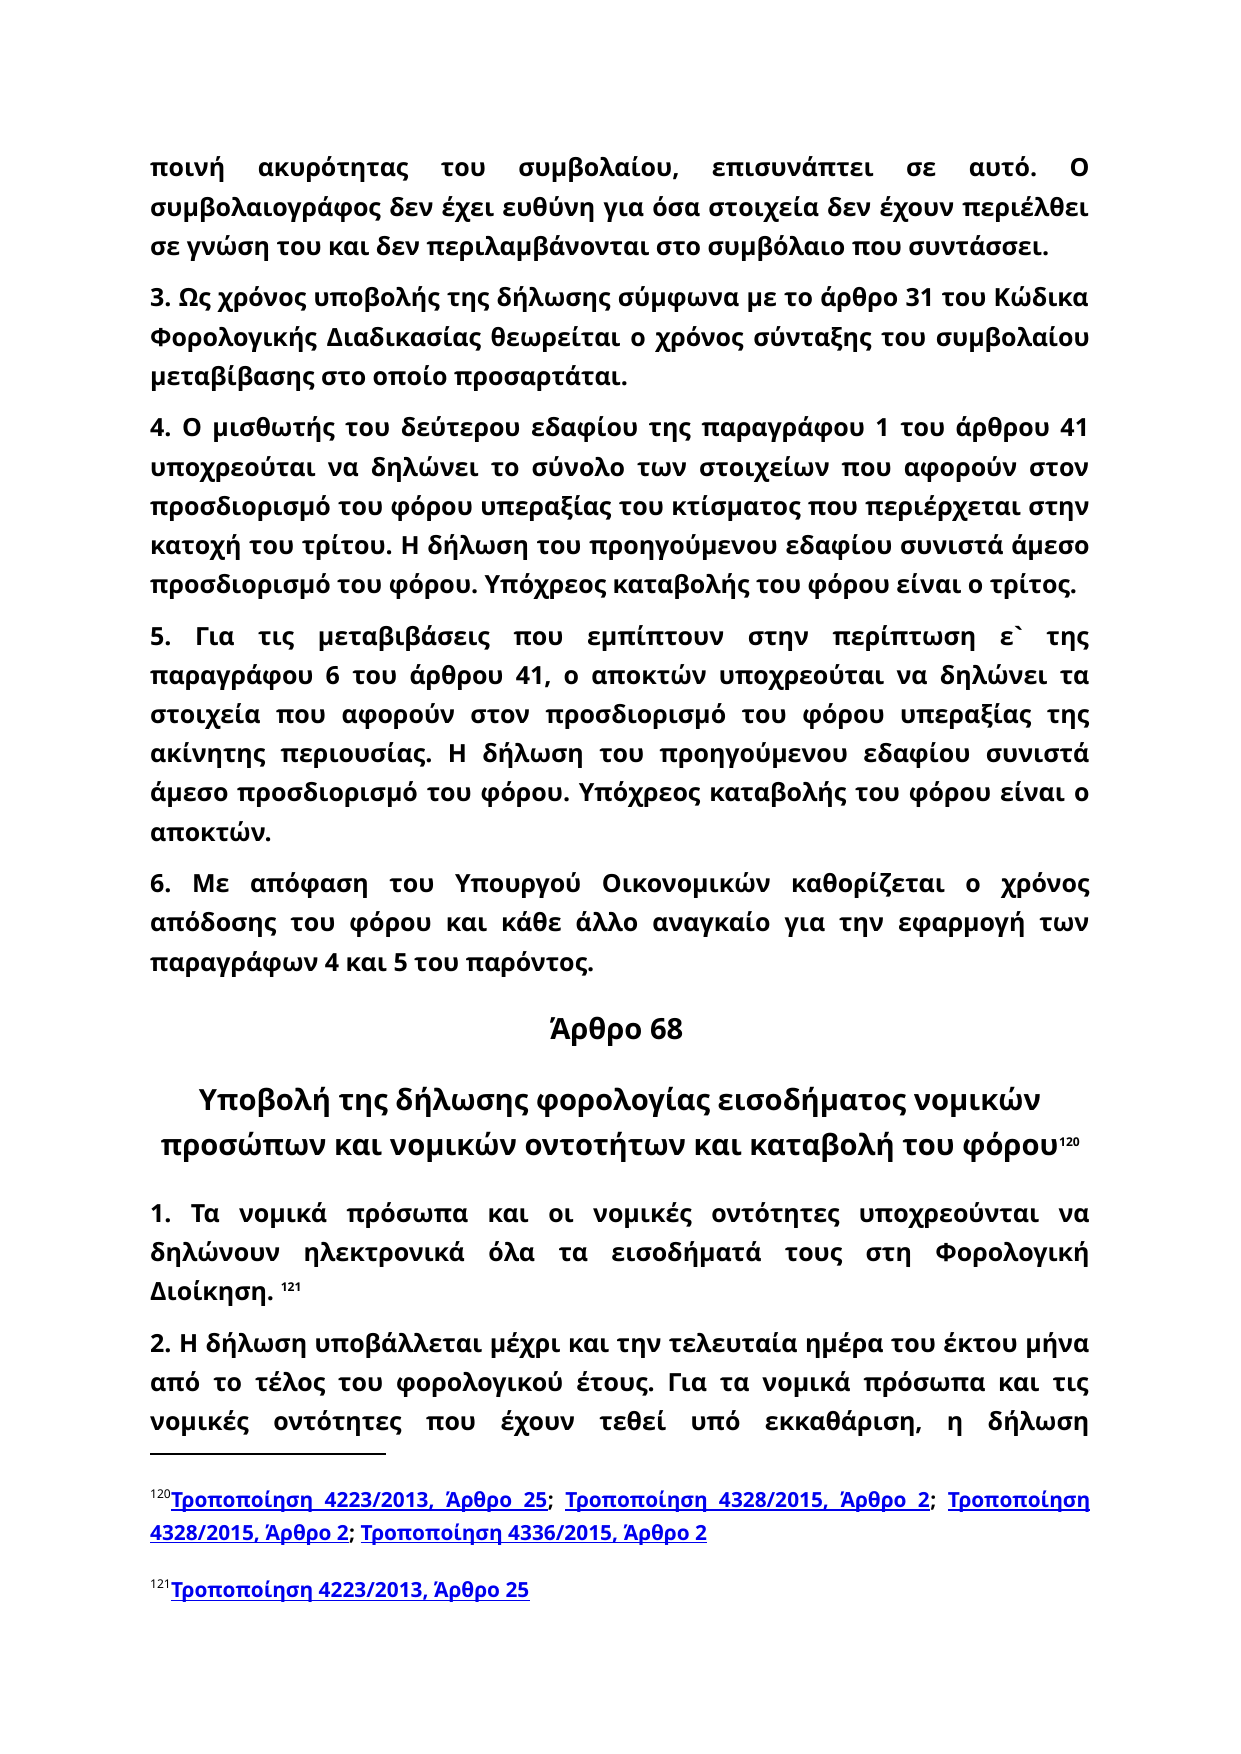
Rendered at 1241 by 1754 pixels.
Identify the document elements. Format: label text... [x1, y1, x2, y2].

text 2. Η δήλωση υποβάλλεται μέχρι και την τελευταία ημέρα του έκτου μήνα από το τέλος του φορολογικού έτους. Για τα νομικά πρόσωπα και τις νομικές οντότητες που έχουν τεθεί υπό εκκαθάριση, η δήλωση [150, 1325, 1090, 1438]
text Τροποποίηση 4223/2013, Άρθρο 25; Τροποποίηση 4328/2015, Άρθρο 2; Τροποποίηση 4328/2015, Άρθρο 2; Τροποποίηση 4336/2015, Άρθρο 2 [150, 1485, 1090, 1546]
text 1. Τα νομικά πρόσωπα και οι νομικές οντότητες υποχρεούνται να δηλώνουν ηλεκτρονικά όλα τα εισοδήματά τους στη Φορολογική Διοίκηση. [150, 1195, 1090, 1308]
text Τροποποίηση 4223/2013, Άρθρο 25 [150, 1576, 1090, 1604]
text 4. Ο μισθωτής του δεύτερου εδαφίου της παραγράφου 1 του άρθρου 41 υποχρεούται να δηλώνει το σύνολο των στοιχείων που αφορούν στον προσδιορισμό του φόρου υπεραξίας του κτίσματος που περιέρχεται στην κατοχή του τρίτου. Η δήλωση του προηγούμενου εδαφίου συνιστά άμεσο προσδιορισμό του φόρου. Υπόχρεος καταβολής του φόρου είναι ο τρίτος. [150, 410, 1090, 601]
text 6. Με απόφαση του Υπουργού Οικονομικών καθορίζεται ο χρόνος απόδοσης του φόρου και κάθε άλλο αναγκαίο για την εφαρμογή των παραγράφων 4 και 5 του παρόντος. [150, 866, 1090, 978]
subtitle Άρθρο 68 [150, 1008, 1090, 1048]
subtitle Υποβολή της δήλωσης φορολογίας εισοδήματος νομικών προσώπων και νομικών οντοτήτων και καταβολή του φόρου [150, 1079, 1090, 1164]
text 3. Ως χρόνος υποβολής της δήλωσης σύμφωνα με το άρθρο 31 του Κώδικα Φορολογικής Διαδικασίας θεωρείται ο χρόνος σύνταξης του συμβολαίου μεταβίβασης στο οποίο προσαρτάται. [150, 280, 1090, 392]
text ποινή ακυρότητας του συμβολαίου, επισυνάπτει σε αυτό. Ο συμβολαιογράφος δεν έχει ευθύνη για όσα στοιχεία δεν έχουν περιέλθει σε γνώση του και δεν περιλαμβάνονται στο συμβόλαιο που συντάσσει. [150, 150, 1090, 262]
text 5. Για τις μεταβιβάσεις που εμπίπτουν στην περίπτωση ε` της παραγράφου 6 του άρθρου 41, ο αποκτών υποχρεούται να δηλώνει τα στοιχεία που αφορούν στον προσδιορισμό του φόρου υπεραξίας της ακίνητης περιουσίας. Η δήλωση του προηγούμενου εδαφίου συνιστά άμεσο προσδιορισμό του φόρου. Υπόχρεος καταβολής του φόρου είναι ο αποκτών. [150, 618, 1090, 848]
